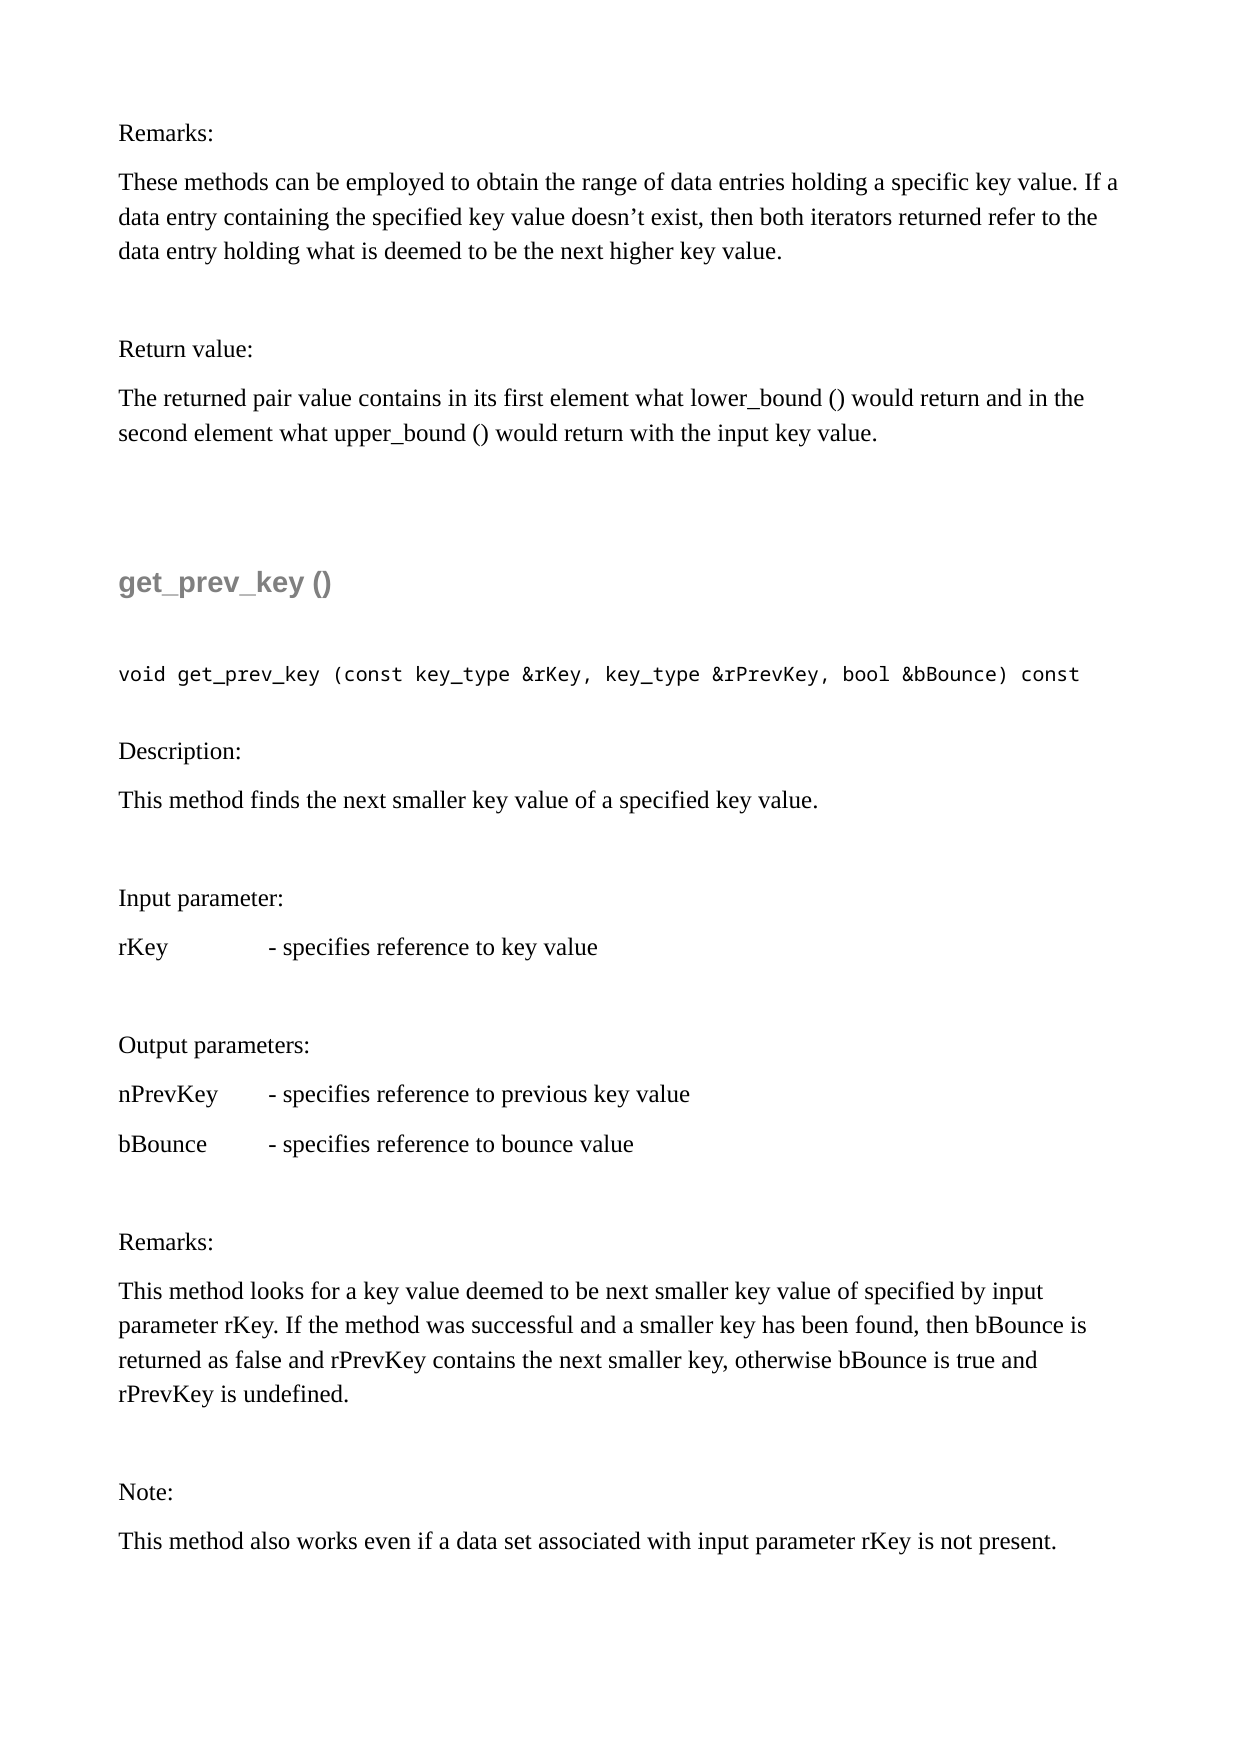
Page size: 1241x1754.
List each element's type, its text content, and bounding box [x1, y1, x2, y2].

subtitle get_prev_key () [118, 565, 1122, 598]
text Remarks: [118, 1227, 1122, 1256]
text rKey - specifies reference to key value [118, 932, 1122, 961]
text Remarks: [118, 118, 1122, 147]
text bBounce - specifies reference to bounce value [118, 1129, 1122, 1157]
text This method also works even if a data set associated with input parameter rKey is not present. [118, 1526, 1122, 1555]
text Note: [118, 1477, 1122, 1506]
text This method looks for a key value deemed to be next smaller key value of specified by input parameter rKey. If the method was successful and a smaller key has been found, then bBounce is returned as false and rPrevKey contains the next smaller key, otherwise bBounce is true and rPrevKey is undefined. [118, 1276, 1122, 1408]
text This method finds the next smaller key value of a specified key value. [118, 785, 1122, 814]
text Input parameter: [118, 883, 1122, 912]
text Description: [118, 736, 1122, 765]
text Output parameters: [118, 1031, 1122, 1059]
text void get_prev_key (const key_type &rKey, key_type &rPrevKey, bool &bBounce) const [118, 660, 1122, 687]
text The returned pair value contains in its first element what lower_bound () would return and in the second element what upper_bound () would return with the input key value. [118, 383, 1122, 447]
text nPrevKey - specifies reference to previous key value [118, 1079, 1122, 1108]
text Return value: [118, 334, 1122, 363]
text These methods can be employed to obtain the range of data entries holding a specific key value. If a data entry containing the specified key value doesn’t exist, then both iterators returned refer to the data entry holding what is deemed to be the next higher key value. [118, 167, 1122, 265]
